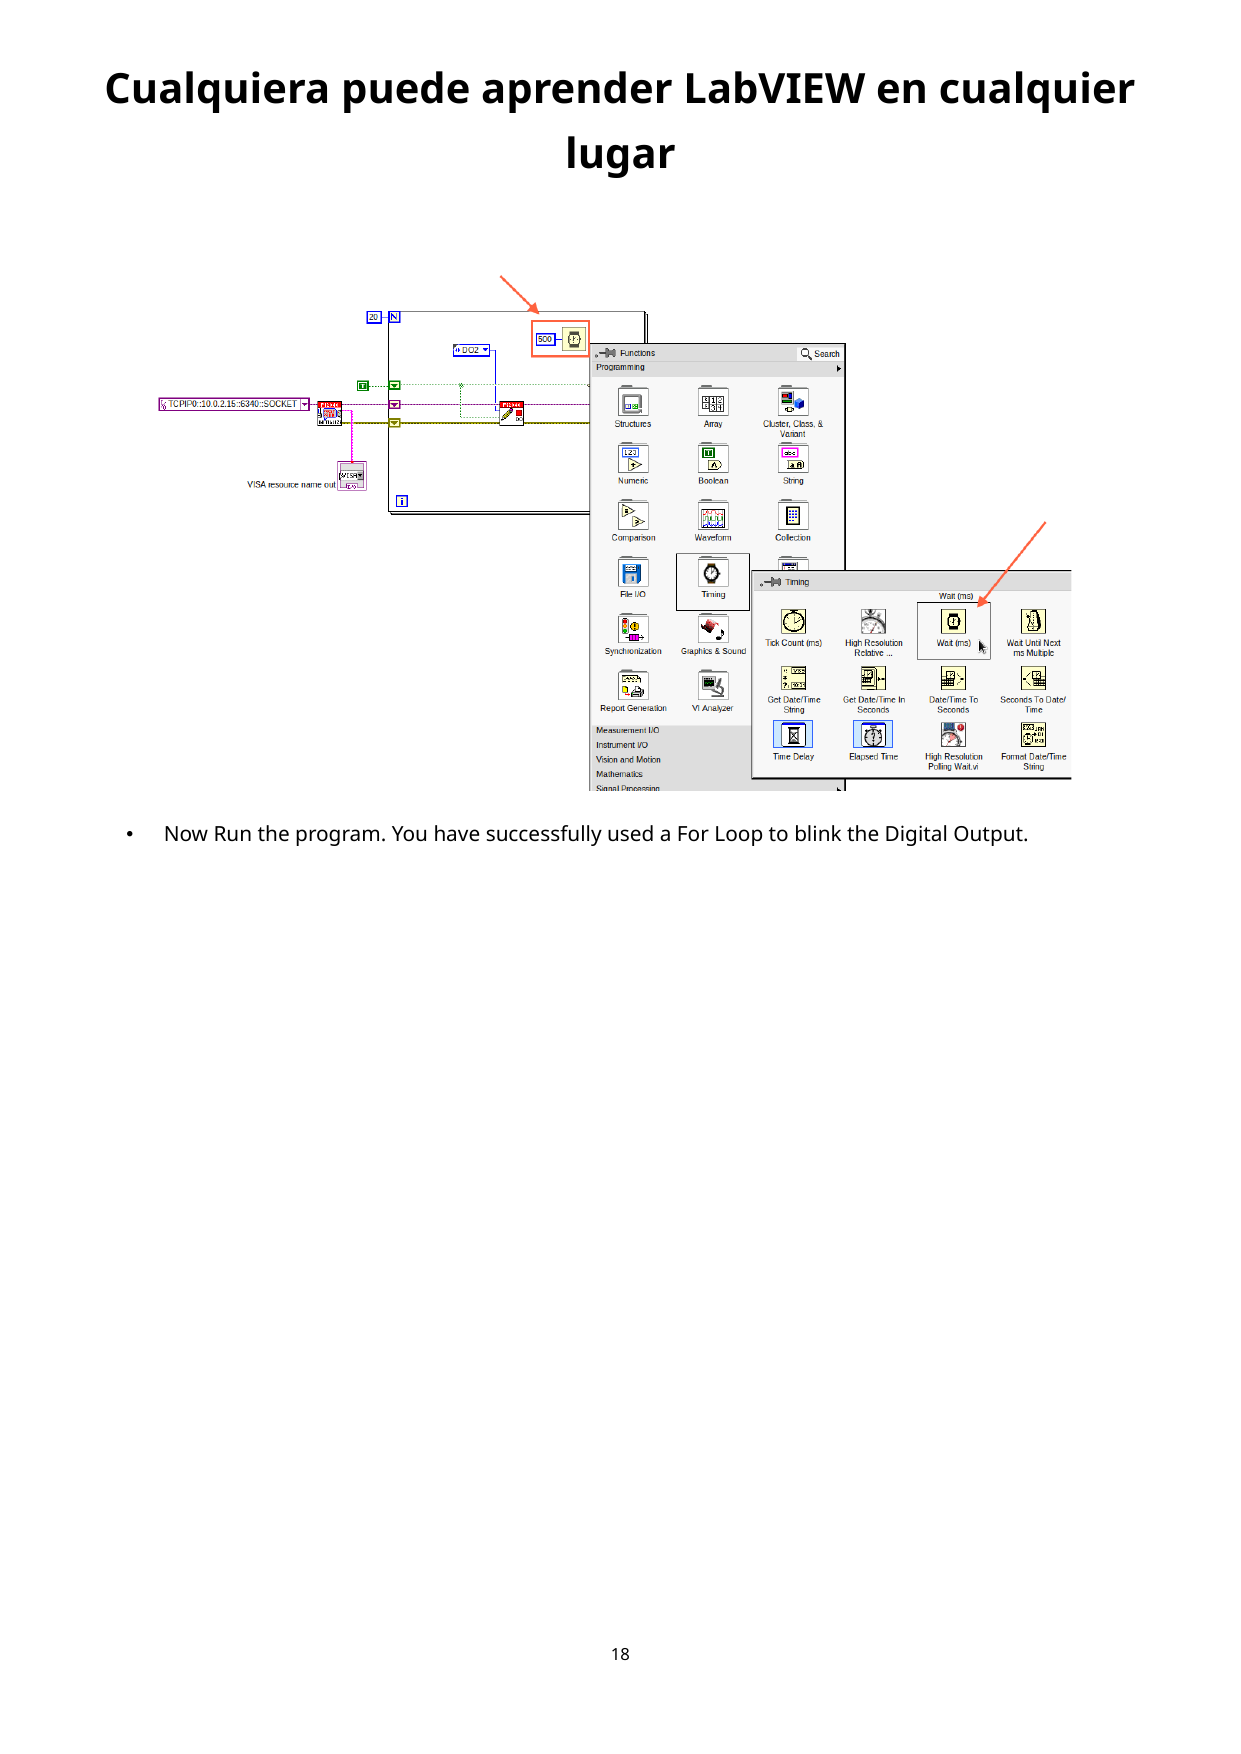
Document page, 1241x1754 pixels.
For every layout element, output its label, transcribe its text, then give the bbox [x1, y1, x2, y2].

picture [147, 256, 1072, 791]
list Now Run the program. You have successfully used a For Loop to blink the Digital Output. [126, 819, 1152, 847]
